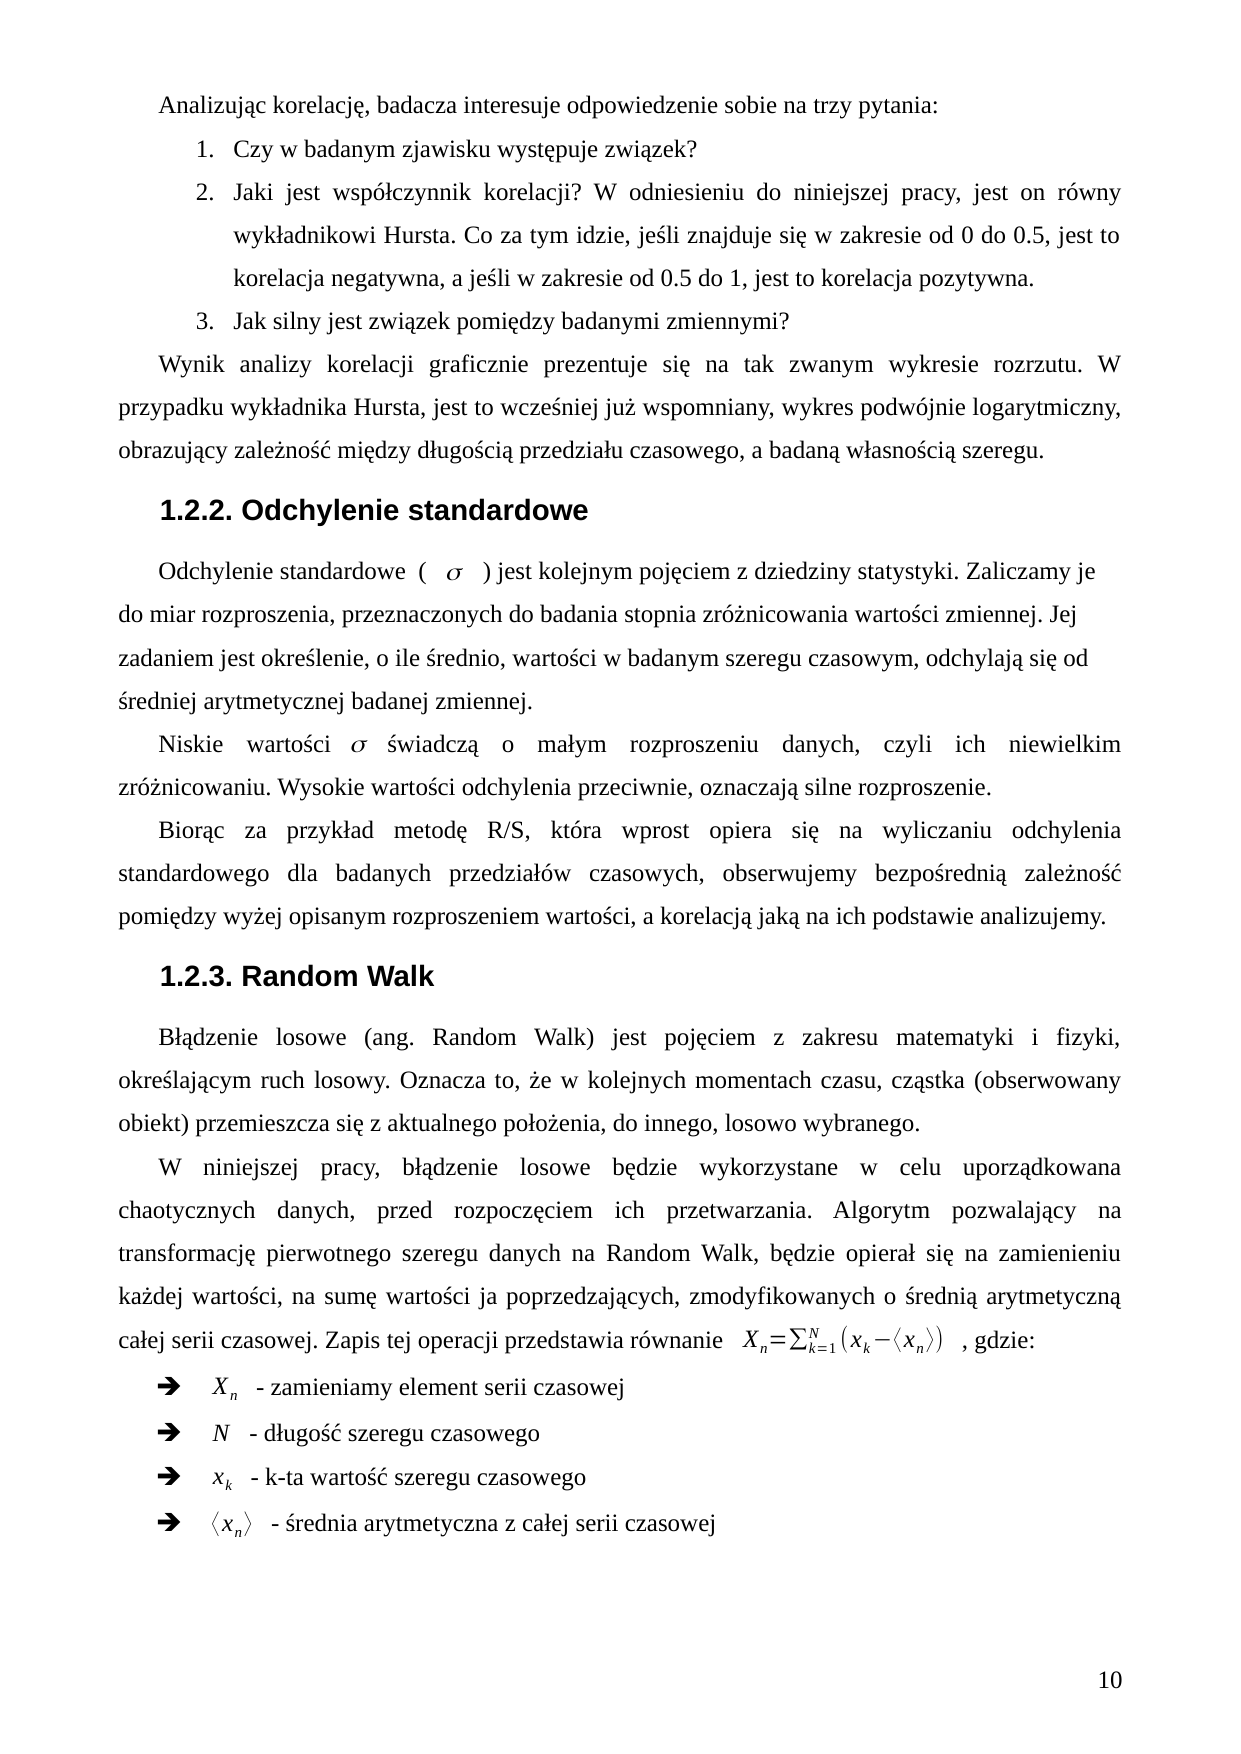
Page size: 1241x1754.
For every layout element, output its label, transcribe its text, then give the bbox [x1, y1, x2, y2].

list Czy w badanym zjawisku występuje związek? [196, 134, 1122, 162]
list - długość szeregu czasowego [156, 1418, 1122, 1447]
text Niskie wartościświadczą o małym rozproszeniu danych, czyli ich niewielkim zróżnicowaniu. Wysokie wartości odchylenia przeciwnie, oznaczają silne rozproszenie. [118, 729, 1122, 801]
text Błądzenie losowe (ang. Random Walk) jest pojęciem z zakresu matematyki i fizyki, określającym ruch losowy. Oznacza to, że w kolejnych momentach czasu, cząstka (obserwowany obiekt) przemieszcza się z aktualnego położenia, do innego, losowo wybranego. [118, 1022, 1122, 1137]
list - średnia arytmetyczna z całej serii czasowej [156, 1508, 1122, 1541]
text W niniejszej pracy, błądzenie losowe będzie wykorzystane w celu uporządkowana chaotycznych danych, przed rozpoczęciem ich przetwarzania. Algorytm pozwalający na transformację pierwotnego szeregu danych na Random Walk, będzie opierał się na zamienieniu każdej wartości, na sumę wartości ja poprzedzających, zmodyfikowanych o średnią arytmetyczną całej serii czasowej. Zapis tej operacji przedstawia równanie, gdzie: [118, 1152, 1122, 1357]
text Odchylenie standardowe () jest kolejnym pojęciem z dziedziny statystyki. Zaliczamy je do miar rozproszenia, przeznaczonych do badania stopnia zróżnicowania wartości zmiennej. Jej zadaniem jest określenie, o ile średnio, wartości w badanym szeregu czasowym, odchylają się od średniej arytmetycznej badanej zmiennej. [118, 556, 1122, 714]
subtitle 1.2.2. Odchylenie standardowe [159, 493, 1122, 527]
subtitle 1.2.3. Random Walk [118, 959, 1122, 993]
text Analizując korelację, badacza interesuje odpowiedzenie sobie na trzy pytania: [118, 91, 1122, 119]
list Jaki jest współczynnik korelacji? W odniesieniu do niniejszej pracy, jest on równy wykładnikowi Hursta. Co za tym idzie, jeśli znajduje się w zakresie od 0 do 0.5, jest to korelacja negatywna, a jeśli w zakresie od 0.5 do 1, jest to korelacja pozytywna. [196, 177, 1122, 292]
list Jak silny jest związek pomiędzy badanymi zmiennymi? [196, 306, 1122, 335]
list - k-ta wartość szeregu czasowego [156, 1462, 1122, 1494]
text Biorąc za przykład metodę R/S, która wprost opiera się na wyliczaniu odchylenia standardowego dla badanych przedziałów czasowych, obserwujemy bezpośrednią zależność pomiędzy wyżej opisanym rozproszeniem wartości, a korelacją jaką na ich podstawie analizujemy. [118, 815, 1122, 930]
text Wynik analizy korelacji graficznie prezentuje się na tak zwanym wykresie rozrzutu. W przypadku wykładnika Hursta, jest to wcześniej już wspomniany, wykres podwójnie logarytmiczny, obrazujący zależność między długością przedziału czasowego, a badaną własnością szeregu. [118, 349, 1122, 464]
list - zamieniamy element serii czasowej [156, 1372, 1122, 1404]
